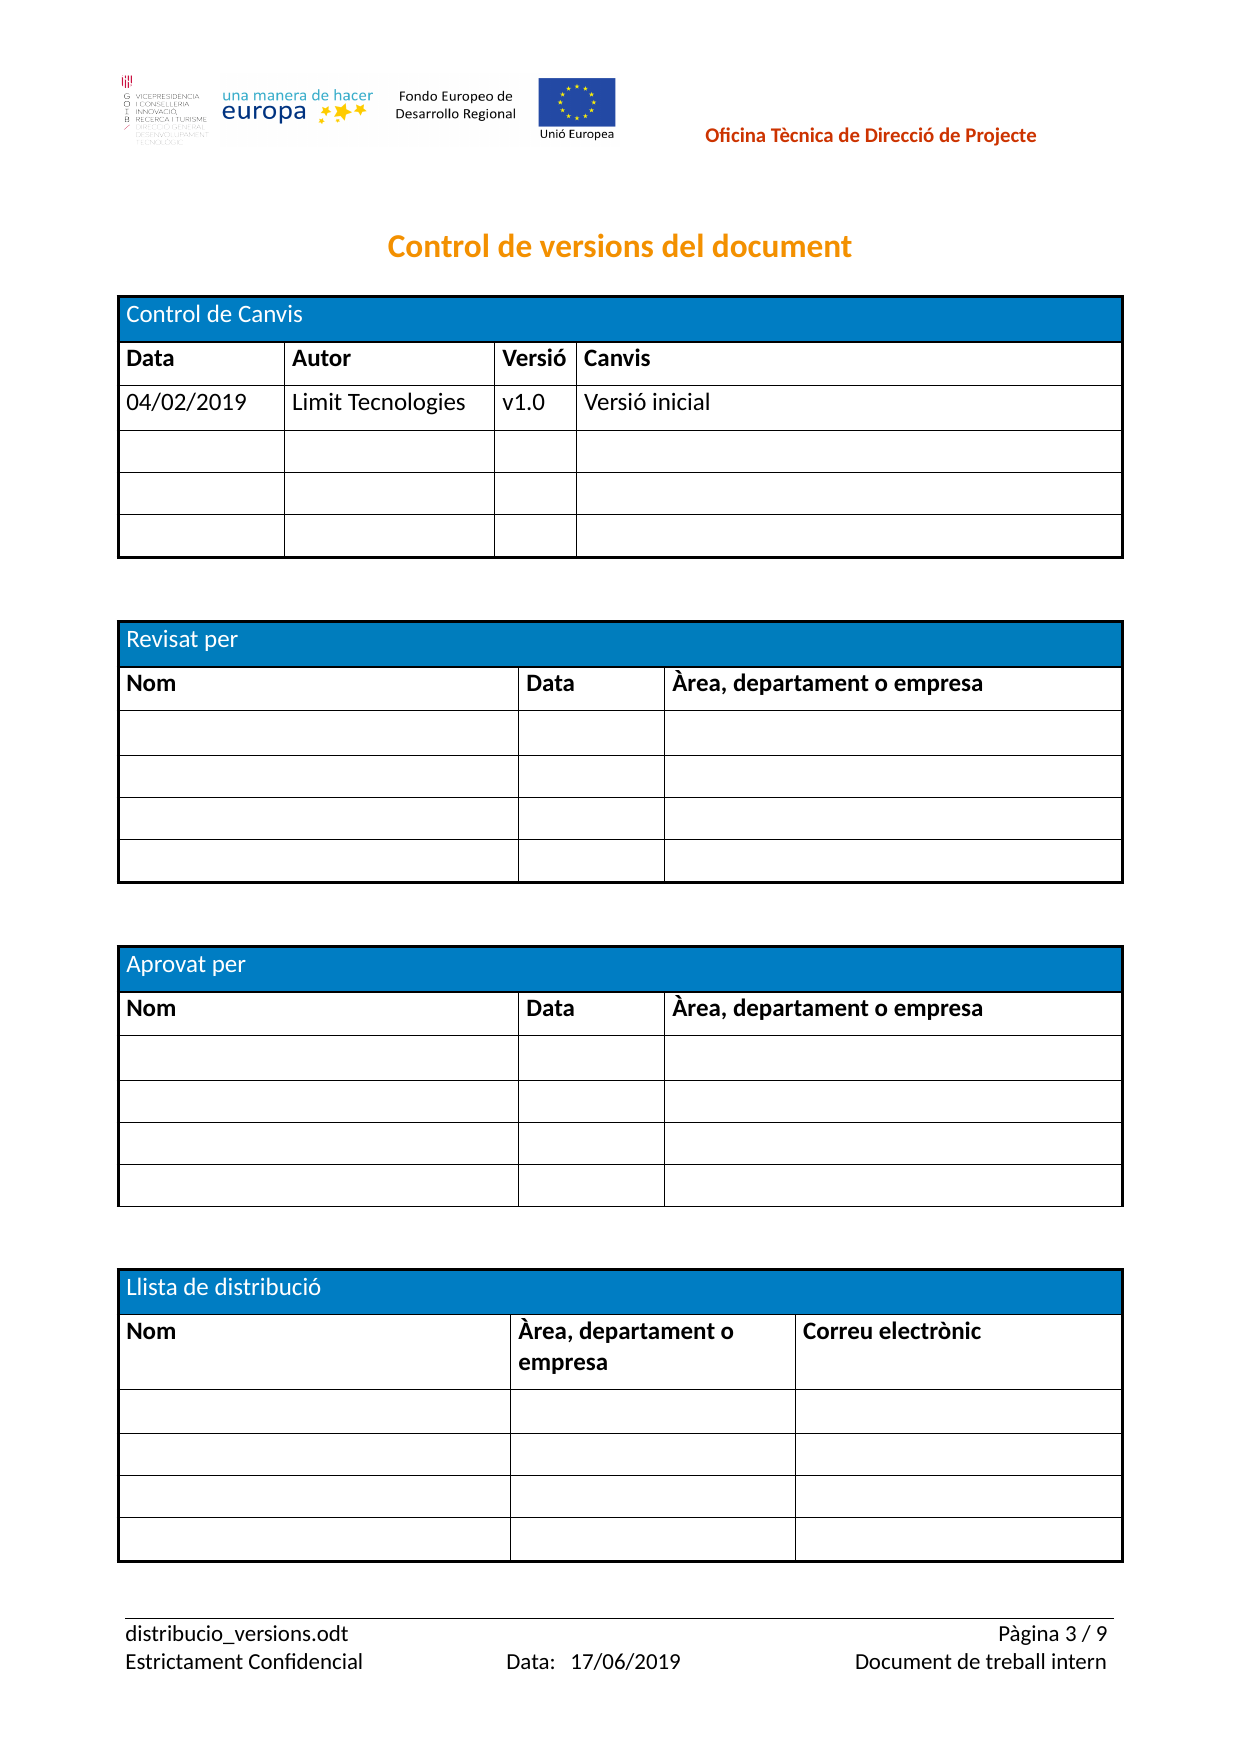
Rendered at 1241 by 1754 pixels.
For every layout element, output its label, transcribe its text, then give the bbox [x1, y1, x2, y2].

table_cell [796, 1518, 1121, 1559]
table_header Llista de distribució [120, 1271, 1121, 1314]
table_cell Nom [120, 993, 518, 1035]
table_header Aprovat per [120, 948, 1121, 991]
table_cell [511, 1518, 795, 1559]
table_cell [519, 1123, 664, 1164]
table_cell [511, 1390, 795, 1433]
table_header Revisat per [120, 623, 1121, 666]
table_cell [511, 1434, 795, 1475]
table_cell [519, 840, 664, 881]
table_cell [665, 711, 1121, 754]
table_cell [120, 1081, 518, 1122]
table_cell [796, 1434, 1121, 1475]
table_cell Limit Tecnologies [285, 386, 494, 429]
table_cell [665, 756, 1121, 797]
table_cell [665, 1081, 1121, 1122]
subtitle Control de versions del document [118, 225, 1122, 266]
table_cell [120, 840, 518, 881]
table_cell [120, 756, 518, 797]
table_cell Nom [120, 1315, 510, 1389]
table_cell [577, 431, 1121, 472]
table_cell [120, 515, 284, 556]
table_cell [285, 515, 494, 556]
table_cell [120, 1165, 518, 1206]
table_cell Correu electrònic [796, 1315, 1121, 1389]
table_cell [519, 1081, 664, 1122]
table_cell Data [519, 668, 664, 710]
table_cell [665, 1123, 1121, 1164]
table_cell [120, 711, 518, 754]
table_cell Data [519, 993, 664, 1035]
table_cell [120, 798, 518, 839]
table_cell Autor [285, 343, 494, 385]
table_cell [665, 1165, 1121, 1206]
table_cell [511, 1476, 795, 1517]
table_cell [796, 1390, 1121, 1433]
table_cell [120, 1518, 510, 1559]
table_cell [495, 515, 576, 556]
table_cell [495, 473, 576, 514]
table_cell [519, 756, 664, 797]
table_cell [519, 1036, 664, 1079]
table_cell [665, 798, 1121, 839]
table_cell [120, 1036, 518, 1079]
table_cell [285, 431, 494, 472]
table_cell [120, 1434, 510, 1475]
table_cell [519, 711, 664, 754]
table_cell [120, 473, 284, 514]
table_cell [519, 798, 664, 839]
table_cell Àrea, departament o empresa [665, 993, 1121, 1035]
table_cell [120, 1390, 510, 1433]
table_cell [665, 1036, 1121, 1079]
table_cell [577, 515, 1121, 556]
table_cell Àrea, departament o empresa [511, 1315, 795, 1389]
table_cell Data [120, 343, 284, 385]
table_cell [519, 1165, 664, 1206]
table_cell [120, 1123, 518, 1164]
table_cell [285, 473, 494, 514]
table_cell [495, 431, 576, 472]
table_cell v1.0 [495, 386, 576, 429]
table_cell Àrea, departament o empresa [665, 668, 1121, 710]
table_cell Versió inicial [577, 386, 1121, 429]
table_cell Versió [495, 343, 576, 385]
picture [118, 73, 213, 147]
table_cell [665, 840, 1121, 881]
table_cell [120, 1476, 510, 1517]
table_cell [120, 431, 284, 472]
table_cell Canvis [577, 343, 1121, 385]
table_cell [577, 473, 1121, 514]
picture [219, 73, 621, 147]
table_header Control de Canvis [120, 298, 1121, 341]
table_cell Nom [120, 668, 518, 710]
table_cell 04/02/2019 [120, 386, 284, 429]
table_cell [796, 1476, 1121, 1517]
